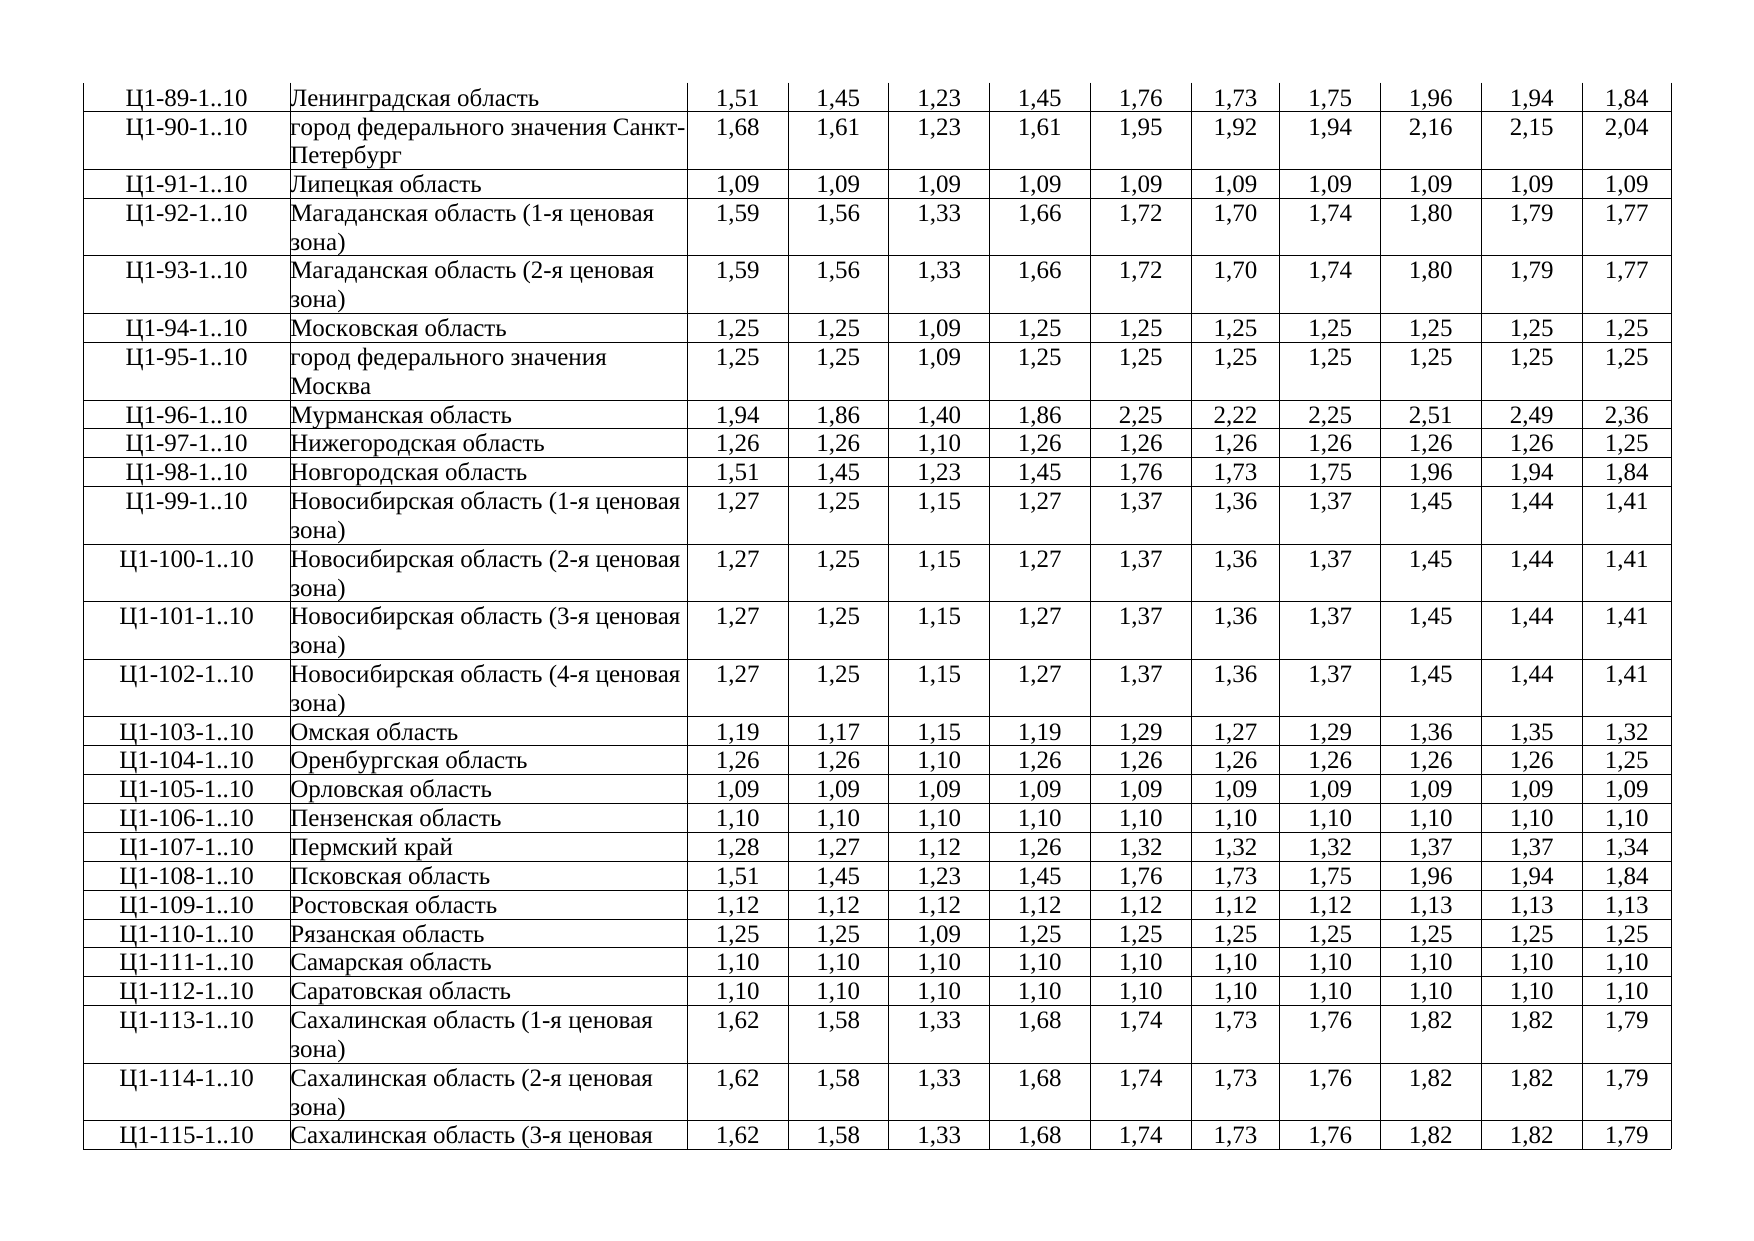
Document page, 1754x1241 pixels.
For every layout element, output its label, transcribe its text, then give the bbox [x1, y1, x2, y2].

table_cell Пермский край [291, 833, 687, 861]
table_cell 1,26 [990, 746, 1090, 774]
table_cell 1,25 [990, 343, 1090, 400]
table_cell Сахалинская область (1-я ценовая зона) [291, 1006, 687, 1063]
table_cell Ц1-109-1..10 [84, 891, 290, 919]
table_cell Ц1-101-1..10 [84, 602, 290, 659]
table_cell 1,09 [889, 920, 989, 947]
table_cell 1,37 [1280, 660, 1380, 716]
table_cell 1,37 [1280, 602, 1380, 659]
table_cell 1,17 [789, 717, 888, 745]
table_cell Ц1-105-1..10 [84, 775, 290, 803]
table_cell 1,15 [889, 660, 989, 716]
table_cell 1,10 [688, 977, 788, 1005]
table_cell 1,10 [1091, 804, 1191, 832]
table_cell 1,73 [1192, 1006, 1279, 1063]
table_cell Ц1-91-1..10 [84, 170, 290, 198]
table_cell 1,10 [1381, 977, 1481, 1005]
table_cell 1,10 [889, 977, 989, 1005]
table_cell 1,33 [889, 1006, 989, 1063]
table_cell 1,09 [789, 775, 888, 803]
table_cell 1,09 [889, 343, 989, 400]
table_cell 1,82 [1482, 1064, 1582, 1120]
table_cell 1,58 [789, 1121, 888, 1149]
table_cell 1,13 [1583, 891, 1671, 919]
table_cell 1,23 [889, 112, 989, 169]
table_cell 1,19 [688, 717, 788, 745]
table_cell 1,25 [1482, 314, 1582, 342]
table_cell 1,79 [1482, 199, 1582, 255]
table_cell 1,25 [1192, 920, 1279, 947]
table_cell 1,62 [688, 1064, 788, 1120]
table_cell 1,27 [1192, 717, 1279, 745]
table_cell Новосибирская область (3-я ценовая зона) [291, 602, 687, 659]
table_cell 1,32 [1192, 833, 1279, 861]
table_cell 1,25 [1583, 429, 1671, 457]
table_cell 1,86 [789, 401, 888, 428]
table_cell 1,10 [889, 746, 989, 774]
table_cell 1,32 [1091, 833, 1191, 861]
table_cell 1,09 [990, 775, 1090, 803]
table_cell 1,76 [1091, 862, 1191, 890]
table_cell 1,33 [889, 1121, 989, 1149]
table_cell 1,26 [789, 746, 888, 774]
table_cell 1,09 [889, 170, 989, 198]
table_cell 1,96 [1381, 458, 1481, 486]
table_cell 1,51 [688, 83, 788, 111]
table_cell 1,61 [789, 112, 888, 169]
table_cell Новосибирская область (1-я ценовая зона) [291, 487, 687, 544]
table_cell 1,25 [1482, 920, 1582, 947]
table_cell Ц1-93-1..10 [84, 256, 290, 313]
table_cell 1,92 [1192, 112, 1279, 169]
table_cell 1,10 [1280, 948, 1380, 976]
table_cell 1,27 [688, 602, 788, 659]
table_cell 1,09 [990, 170, 1090, 198]
table_cell 1,26 [1482, 429, 1582, 457]
table_cell 1,10 [688, 804, 788, 832]
table_cell 1,26 [1091, 746, 1191, 774]
table_cell 1,86 [990, 401, 1090, 428]
table_cell Рязанская область [291, 920, 687, 947]
table_cell 1,10 [1192, 948, 1279, 976]
table_cell 1,37 [1091, 602, 1191, 659]
table_cell 1,35 [1482, 717, 1582, 745]
table_cell 1,12 [1192, 891, 1279, 919]
table_cell 1,72 [1091, 256, 1191, 313]
table_cell 1,09 [1280, 775, 1380, 803]
table_cell 1,26 [990, 429, 1090, 457]
table_cell 1,09 [688, 775, 788, 803]
table_cell 1,27 [990, 487, 1090, 544]
table_cell 1,96 [1381, 83, 1481, 111]
table_cell 1,25 [1192, 343, 1279, 400]
table_cell 1,75 [1280, 862, 1380, 890]
table_cell 1,09 [1381, 170, 1481, 198]
table_cell 1,74 [1091, 1121, 1191, 1149]
table_cell 1,75 [1280, 83, 1380, 111]
table_cell 1,36 [1192, 545, 1279, 601]
table_cell 1,10 [1381, 804, 1481, 832]
table_cell 1,27 [990, 602, 1090, 659]
table_cell 1,29 [1091, 717, 1191, 745]
table_cell 1,12 [789, 891, 888, 919]
table_cell 1,25 [789, 660, 888, 716]
table_cell 1,68 [990, 1006, 1090, 1063]
table_cell 1,61 [990, 112, 1090, 169]
table_cell Ц1-95-1..10 [84, 343, 290, 400]
table_cell Нижегородская область [291, 429, 687, 457]
table_cell Оренбургская область [291, 746, 687, 774]
table_cell 1,10 [1583, 977, 1671, 1005]
table_cell 1,28 [688, 833, 788, 861]
table_cell 1,09 [1381, 775, 1481, 803]
table_cell 1,76 [1280, 1121, 1380, 1149]
table_cell 1,09 [1280, 170, 1380, 198]
table_cell Ростовская область [291, 891, 687, 919]
table_cell 1,74 [1280, 199, 1380, 255]
table_cell 1,12 [1091, 891, 1191, 919]
table_cell 1,25 [1381, 314, 1481, 342]
table_cell 1,26 [1192, 746, 1279, 774]
table_cell 1,25 [1583, 920, 1671, 947]
table_cell Ц1-100-1..10 [84, 545, 290, 601]
table_cell 1,10 [1482, 977, 1582, 1005]
table_cell 1,10 [789, 948, 888, 976]
table_cell 1,10 [1091, 948, 1191, 976]
table_cell 1,26 [1091, 429, 1191, 457]
table_cell 1,79 [1583, 1064, 1671, 1120]
table_cell Ц1-92-1..10 [84, 199, 290, 255]
table_cell 1,45 [990, 862, 1090, 890]
table_cell 1,73 [1192, 1064, 1279, 1120]
table_cell 1,26 [688, 429, 788, 457]
table_cell 1,10 [1192, 977, 1279, 1005]
table_cell 1,76 [1091, 458, 1191, 486]
table_cell 1,37 [1482, 833, 1582, 861]
table_cell 1,37 [1280, 487, 1380, 544]
table_cell Орловская область [291, 775, 687, 803]
table_cell 1,23 [889, 458, 989, 486]
table_cell 1,44 [1482, 487, 1582, 544]
table_cell 1,62 [688, 1006, 788, 1063]
table_cell 1,33 [889, 199, 989, 255]
table_cell Пензенская область [291, 804, 687, 832]
table_cell Ц1-89-1..10 [84, 83, 290, 111]
table_cell 1,95 [1091, 112, 1191, 169]
table_cell 1,36 [1381, 717, 1481, 745]
table_cell 1,68 [990, 1121, 1090, 1149]
table_cell 1,94 [1482, 862, 1582, 890]
table_cell 2,51 [1381, 401, 1481, 428]
table_cell Ц1-107-1..10 [84, 833, 290, 861]
table_cell 1,27 [688, 660, 788, 716]
table_cell 1,80 [1381, 199, 1481, 255]
table_cell 1,25 [990, 314, 1090, 342]
table_cell 1,10 [1583, 804, 1671, 832]
table_cell 1,68 [688, 112, 788, 169]
table_cell Ц1-96-1..10 [84, 401, 290, 428]
table_cell 1,09 [889, 775, 989, 803]
table_cell Ц1-115-1..10 [84, 1121, 290, 1149]
table_cell Ц1-108-1..10 [84, 862, 290, 890]
table_cell Ц1-103-1..10 [84, 717, 290, 745]
table_cell 2,36 [1583, 401, 1671, 428]
table_cell 1,32 [1280, 833, 1380, 861]
table_cell 1,82 [1482, 1121, 1582, 1149]
table_cell Магаданская область (1-я ценовая зона) [291, 199, 687, 255]
table_cell 1,10 [889, 804, 989, 832]
table_cell 1,45 [1381, 660, 1481, 716]
table_cell 2,04 [1583, 112, 1671, 169]
table_cell Магаданская область (2-я ценовая зона) [291, 256, 687, 313]
table_cell 1,77 [1583, 199, 1671, 255]
table_cell 1,33 [889, 1064, 989, 1120]
table_cell 1,25 [789, 602, 888, 659]
table_cell 1,84 [1583, 83, 1671, 111]
table_cell Ц1-112-1..10 [84, 977, 290, 1005]
table_cell 1,66 [990, 256, 1090, 313]
table_cell 1,82 [1381, 1006, 1481, 1063]
table_cell 1,27 [789, 833, 888, 861]
table_cell 1,33 [889, 256, 989, 313]
table_cell Ц1-102-1..10 [84, 660, 290, 716]
table_cell 1,10 [1381, 948, 1481, 976]
table_cell 1,25 [688, 343, 788, 400]
table_cell 1,32 [1583, 717, 1671, 745]
table_cell 1,25 [1280, 920, 1380, 947]
table_cell 1,09 [1583, 775, 1671, 803]
table_cell 1,94 [688, 401, 788, 428]
table_cell 2,49 [1482, 401, 1582, 428]
table_cell 1,25 [789, 314, 888, 342]
table_cell 1,79 [1482, 256, 1582, 313]
table_cell Сахалинская область (2-я ценовая зона) [291, 1064, 687, 1120]
table_cell 1,10 [1280, 977, 1380, 1005]
table_cell Ц1-104-1..10 [84, 746, 290, 774]
table_cell 1,41 [1583, 602, 1671, 659]
table_cell 1,37 [1091, 545, 1191, 601]
table_cell 1,44 [1482, 602, 1582, 659]
table_cell 1,10 [1091, 977, 1191, 1005]
table_cell 1,37 [1091, 487, 1191, 544]
table_cell 1,94 [1482, 83, 1582, 111]
table_cell 1,29 [1280, 717, 1380, 745]
table_cell 1,10 [1583, 948, 1671, 976]
table_cell Ц1-113-1..10 [84, 1006, 290, 1063]
table_cell 1,12 [889, 891, 989, 919]
table_cell Сахалинская область (3-я ценовая [291, 1121, 687, 1149]
table_cell 1,25 [789, 343, 888, 400]
table_cell 1,25 [1192, 314, 1279, 342]
table_cell 1,15 [889, 487, 989, 544]
table_cell город федерального значения Москва [291, 343, 687, 400]
table_cell 1,37 [1280, 545, 1380, 601]
table_cell 2,25 [1280, 401, 1380, 428]
table_cell Липецкая область [291, 170, 687, 198]
table_cell 1,12 [1280, 891, 1380, 919]
table_cell 1,25 [688, 314, 788, 342]
table_cell Омская область [291, 717, 687, 745]
table_cell 1,79 [1583, 1121, 1671, 1149]
table_cell 1,36 [1192, 660, 1279, 716]
table_cell 1,82 [1381, 1121, 1481, 1149]
table_cell 1,25 [1381, 920, 1481, 947]
table_cell 1,25 [990, 920, 1090, 947]
table_cell 1,45 [1381, 487, 1481, 544]
table_cell 1,13 [1381, 891, 1481, 919]
table_cell 1,25 [1091, 314, 1191, 342]
table_cell 1,12 [688, 891, 788, 919]
table_cell 1,26 [1482, 746, 1582, 774]
table_cell 1,09 [789, 170, 888, 198]
table_cell Ц1-97-1..10 [84, 429, 290, 457]
table_cell Новосибирская область (2-я ценовая зона) [291, 545, 687, 601]
table_cell 1,76 [1091, 83, 1191, 111]
table_cell Ц1-99-1..10 [84, 487, 290, 544]
table_cell 1,23 [889, 862, 989, 890]
table_cell 2,22 [1192, 401, 1279, 428]
table_cell 1,44 [1482, 545, 1582, 601]
table_cell 1,27 [990, 545, 1090, 601]
table_cell 2,15 [1482, 112, 1582, 169]
table_cell 1,37 [1091, 660, 1191, 716]
table_cell 1,84 [1583, 862, 1671, 890]
table_cell 1,58 [789, 1064, 888, 1120]
table_cell 1,25 [789, 545, 888, 601]
table_cell 1,74 [1091, 1006, 1191, 1063]
table_cell Ленинградская область [291, 83, 687, 111]
table_cell 1,72 [1091, 199, 1191, 255]
table_cell 1,45 [1381, 545, 1481, 601]
table_cell 1,25 [688, 920, 788, 947]
table_cell Ц1-106-1..10 [84, 804, 290, 832]
table_cell 1,77 [1583, 256, 1671, 313]
table_cell 1,25 [1583, 746, 1671, 774]
table_cell 1,09 [1583, 170, 1671, 198]
table_cell 1,37 [1381, 833, 1481, 861]
table_cell 1,27 [688, 487, 788, 544]
table_cell 1,12 [990, 891, 1090, 919]
table_cell 1,41 [1583, 487, 1671, 544]
table_cell 1,45 [789, 83, 888, 111]
table_cell 1,36 [1192, 602, 1279, 659]
table_cell 1,51 [688, 862, 788, 890]
table_cell Ц1-114-1..10 [84, 1064, 290, 1120]
table_cell 1,59 [688, 199, 788, 255]
table_cell 1,94 [1482, 458, 1582, 486]
table_cell 1,76 [1280, 1064, 1380, 1120]
table_cell 1,10 [789, 977, 888, 1005]
table_cell 1,26 [990, 833, 1090, 861]
table_cell 1,66 [990, 199, 1090, 255]
table_cell 1,25 [1280, 343, 1380, 400]
table_cell 1,96 [1381, 862, 1481, 890]
table_cell 1,10 [1482, 948, 1582, 976]
table_cell 1,26 [789, 429, 888, 457]
table_cell 1,25 [789, 920, 888, 947]
table_cell 1,15 [889, 545, 989, 601]
table_cell 1,59 [688, 256, 788, 313]
table_cell 1,94 [1280, 112, 1380, 169]
table_cell 1,73 [1192, 458, 1279, 486]
table_cell 1,25 [1091, 920, 1191, 947]
table_cell город федерального значения Санкт-Петербург [291, 112, 687, 169]
table_cell 1,26 [688, 746, 788, 774]
table_cell 1,09 [1192, 775, 1279, 803]
table_cell 1,10 [889, 948, 989, 976]
table_cell Самарская область [291, 948, 687, 976]
table_cell 1,73 [1192, 83, 1279, 111]
table_cell 1,74 [1280, 256, 1380, 313]
table_cell 1,09 [1091, 775, 1191, 803]
table_cell 1,70 [1192, 256, 1279, 313]
table_cell 1,10 [789, 804, 888, 832]
table_cell 1,82 [1482, 1006, 1582, 1063]
table_cell 1,79 [1583, 1006, 1671, 1063]
table_cell 1,10 [1482, 804, 1582, 832]
table_cell 1,34 [1583, 833, 1671, 861]
table_cell 1,10 [990, 948, 1090, 976]
table_cell 1,26 [1280, 429, 1380, 457]
table_cell 1,58 [789, 1006, 888, 1063]
table_cell 1,25 [1280, 314, 1380, 342]
table_cell 1,19 [990, 717, 1090, 745]
table_cell 1,15 [889, 717, 989, 745]
table_cell 1,56 [789, 256, 888, 313]
table_cell 1,09 [889, 314, 989, 342]
table_cell 1,13 [1482, 891, 1582, 919]
table_cell 1,25 [1583, 343, 1671, 400]
table_cell Московская область [291, 314, 687, 342]
table_cell 1,36 [1192, 487, 1279, 544]
table_cell 1,75 [1280, 458, 1380, 486]
table_cell 1,51 [688, 458, 788, 486]
table_cell 1,45 [789, 458, 888, 486]
table_cell 1,45 [990, 458, 1090, 486]
table_cell 1,26 [1192, 429, 1279, 457]
table_cell 1,45 [789, 862, 888, 890]
table_cell 1,82 [1381, 1064, 1481, 1120]
table_cell 1,09 [1091, 170, 1191, 198]
table_cell 1,68 [990, 1064, 1090, 1120]
table_cell 1,80 [1381, 256, 1481, 313]
table_cell 1,10 [889, 429, 989, 457]
table_cell 2,16 [1381, 112, 1481, 169]
table_cell 1,09 [1482, 170, 1582, 198]
table_cell 1,26 [1381, 429, 1481, 457]
table_cell 1,41 [1583, 545, 1671, 601]
table_cell 1,25 [1583, 314, 1671, 342]
table_cell 1,10 [1192, 804, 1279, 832]
table_cell 1,26 [1381, 746, 1481, 774]
table_cell Ц1-111-1..10 [84, 948, 290, 976]
table_cell Псковская область [291, 862, 687, 890]
table_cell Мурманская область [291, 401, 687, 428]
table_cell 1,45 [1381, 602, 1481, 659]
table_cell 1,15 [889, 602, 989, 659]
table_cell Новосибирская область (4-я ценовая зона) [291, 660, 687, 716]
table_cell 1,84 [1583, 458, 1671, 486]
table_cell Ц1-90-1..10 [84, 112, 290, 169]
table_cell 1,10 [688, 948, 788, 976]
table_cell 1,25 [1091, 343, 1191, 400]
table_cell 1,25 [1482, 343, 1582, 400]
table_cell 1,25 [1381, 343, 1481, 400]
table_cell 1,09 [1192, 170, 1279, 198]
table_cell 1,56 [789, 199, 888, 255]
table_cell 2,25 [1091, 401, 1191, 428]
table_cell 1,25 [789, 487, 888, 544]
table_cell 1,27 [688, 545, 788, 601]
table_cell 1,40 [889, 401, 989, 428]
table_cell 1,45 [990, 83, 1090, 111]
table_cell 1,41 [1583, 660, 1671, 716]
table_cell 1,70 [1192, 199, 1279, 255]
table_cell 1,10 [990, 804, 1090, 832]
table_cell Саратовская область [291, 977, 687, 1005]
table_cell 1,74 [1091, 1064, 1191, 1120]
table_cell 1,73 [1192, 862, 1279, 890]
table_cell 1,09 [688, 170, 788, 198]
table_cell 1,23 [889, 83, 989, 111]
table_cell 1,10 [990, 977, 1090, 1005]
table_cell 1,44 [1482, 660, 1582, 716]
table_cell 1,76 [1280, 1006, 1380, 1063]
table_cell 1,12 [889, 833, 989, 861]
table_cell 1,27 [990, 660, 1090, 716]
table_cell 1,09 [1482, 775, 1582, 803]
table_cell Ц1-94-1..10 [84, 314, 290, 342]
table_cell Ц1-110-1..10 [84, 920, 290, 947]
table_cell Новгородская область [291, 458, 687, 486]
table_cell 1,26 [1280, 746, 1380, 774]
table_cell 1,10 [1280, 804, 1380, 832]
table_cell 1,73 [1192, 1121, 1279, 1149]
table_cell Ц1-98-1..10 [84, 458, 290, 486]
table_cell 1,62 [688, 1121, 788, 1149]
